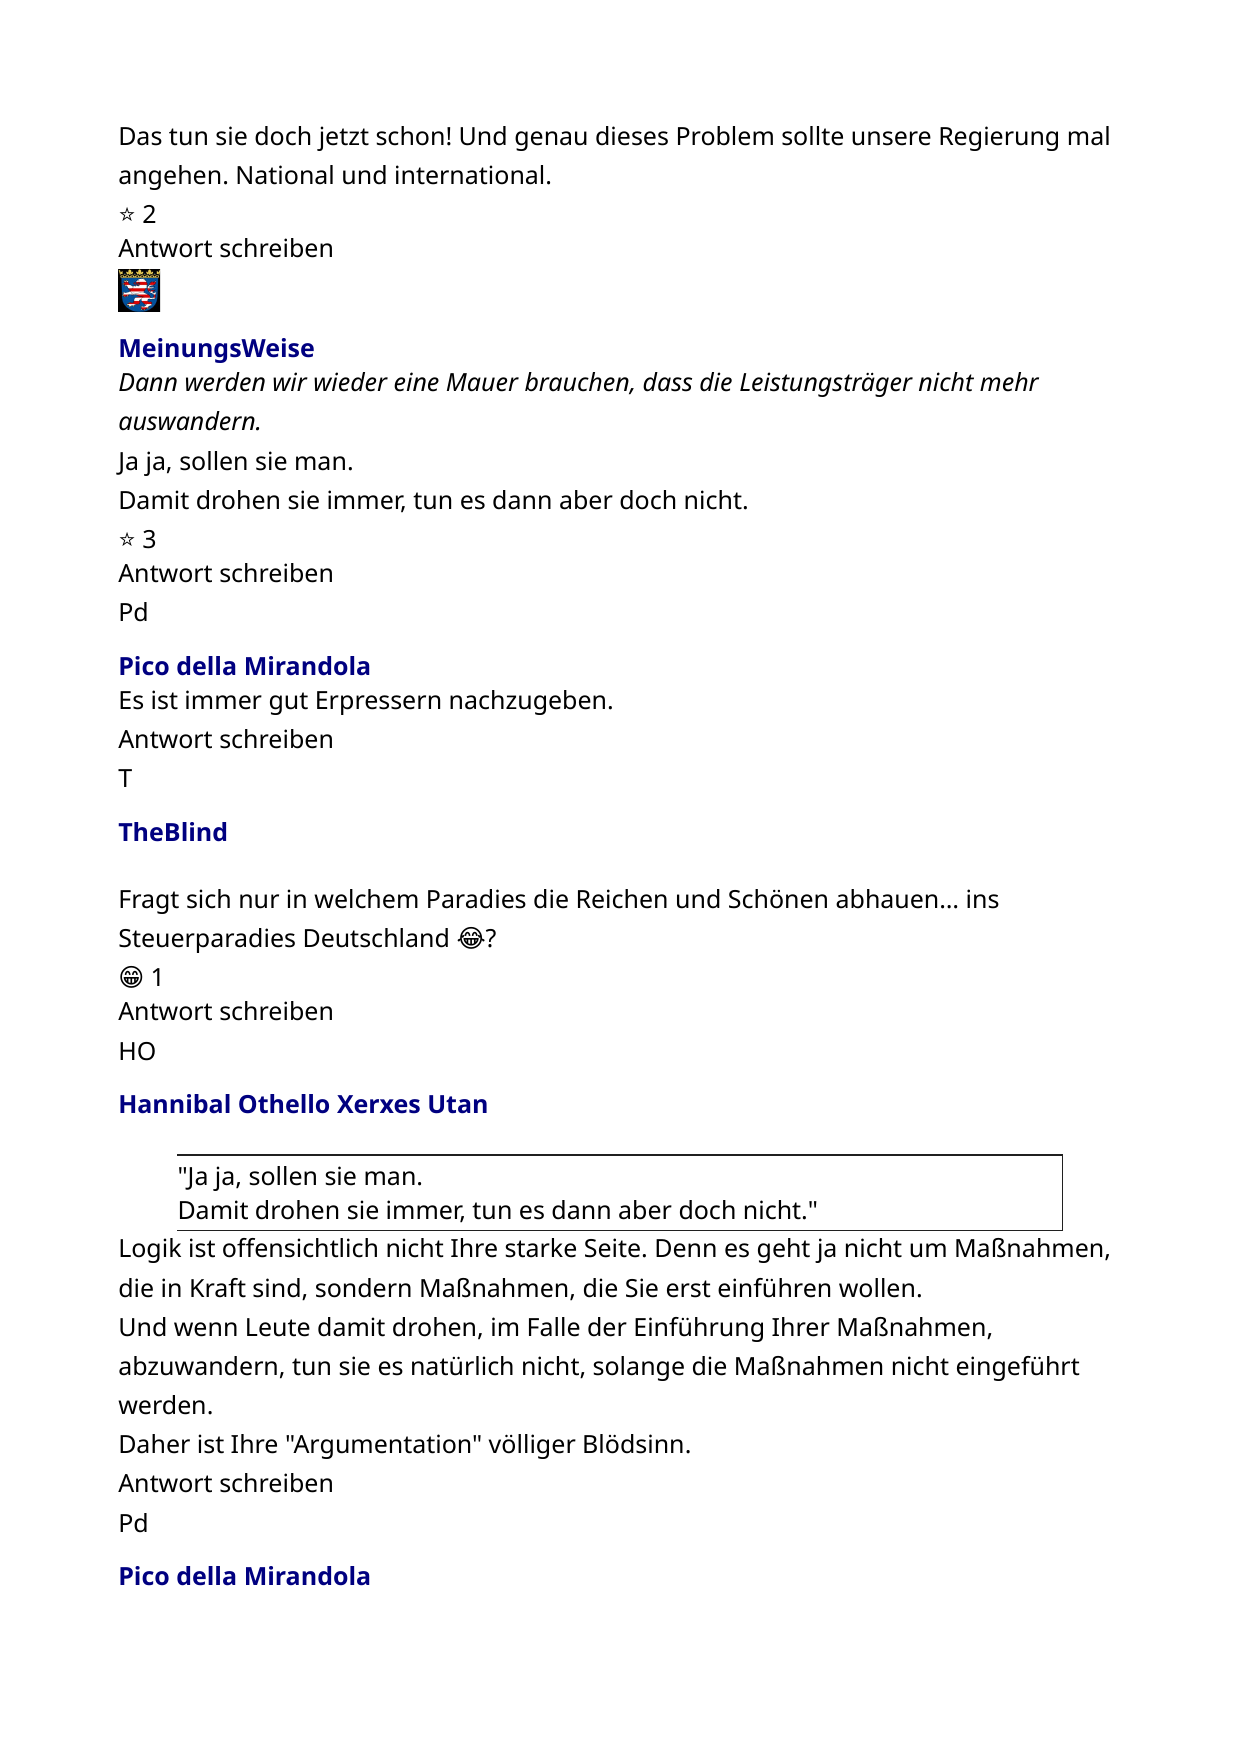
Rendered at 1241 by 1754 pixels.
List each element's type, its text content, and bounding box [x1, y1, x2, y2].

text Fragt sich nur in welchem Paradies die Reichen und Schönen abhauen… ins Steuerparadies Deutschland 😂? [118, 882, 1122, 955]
text Pd [118, 1505, 1122, 1539]
text HO [118, 1033, 1122, 1067]
text Antwort schreiben [118, 994, 1122, 1028]
text Antwort schreiben [118, 556, 1122, 589]
text Antwort schreiben [118, 231, 1122, 264]
subtitle Hannibal Othello Xerxes Utan [118, 1087, 1122, 1121]
text Damit drohen sie immer, tun es dann aber doch nicht." [177, 1188, 1062, 1230]
text Logik ist offensichtlich nicht Ihre starke Seite. Denn es geht ja nicht um Maßnahmen, die in Kraft sind, sondern Maßnahmen, die Sie erst einführen wollen. [118, 1231, 1122, 1304]
text ⭐️ 3 [118, 521, 1122, 556]
text Das tun sie doch jetzt schon! Und genau dieses Problem sollte unsere Regierung mal angehen. National und international. [118, 118, 1122, 191]
subtitle TheBlind [118, 814, 1122, 849]
text Antwort schreiben [118, 1466, 1122, 1500]
text Damit drohen sie immer, tun es dann aber doch nicht. [118, 482, 1122, 516]
subtitle MeinungsWeise [118, 331, 1122, 365]
text Es ist immer gut Erpressern nachzugeben. [118, 682, 1122, 717]
text Daher ist Ihre "Argumentation" völliger Blödsinn. [118, 1427, 1122, 1461]
text T [118, 761, 1122, 795]
text Und wenn Leute damit drohen, im Falle der Einführung Ihrer Maßnahmen, abzuwandern, tun sie es natürlich nicht, solange die Maßnahmen nicht eingeführt werden. [118, 1309, 1122, 1422]
text 😁 1 [118, 960, 1122, 994]
text Dann werden wir wieder eine Mauer brauchen, dass die Leistungsträger nicht mehr auswandern. [118, 365, 1122, 438]
subtitle Pico della Mirandola [118, 648, 1122, 682]
subtitle Pico della Mirandola [118, 1559, 1122, 1593]
text ⭐️ 2 [118, 196, 1122, 231]
text "Ja ja, sollen sie man. [177, 1156, 1062, 1188]
picture [118, 269, 161, 312]
text Antwort schreiben [118, 722, 1122, 756]
text Ja ja, sollen sie man. [118, 443, 1122, 477]
text Pd [118, 595, 1122, 629]
